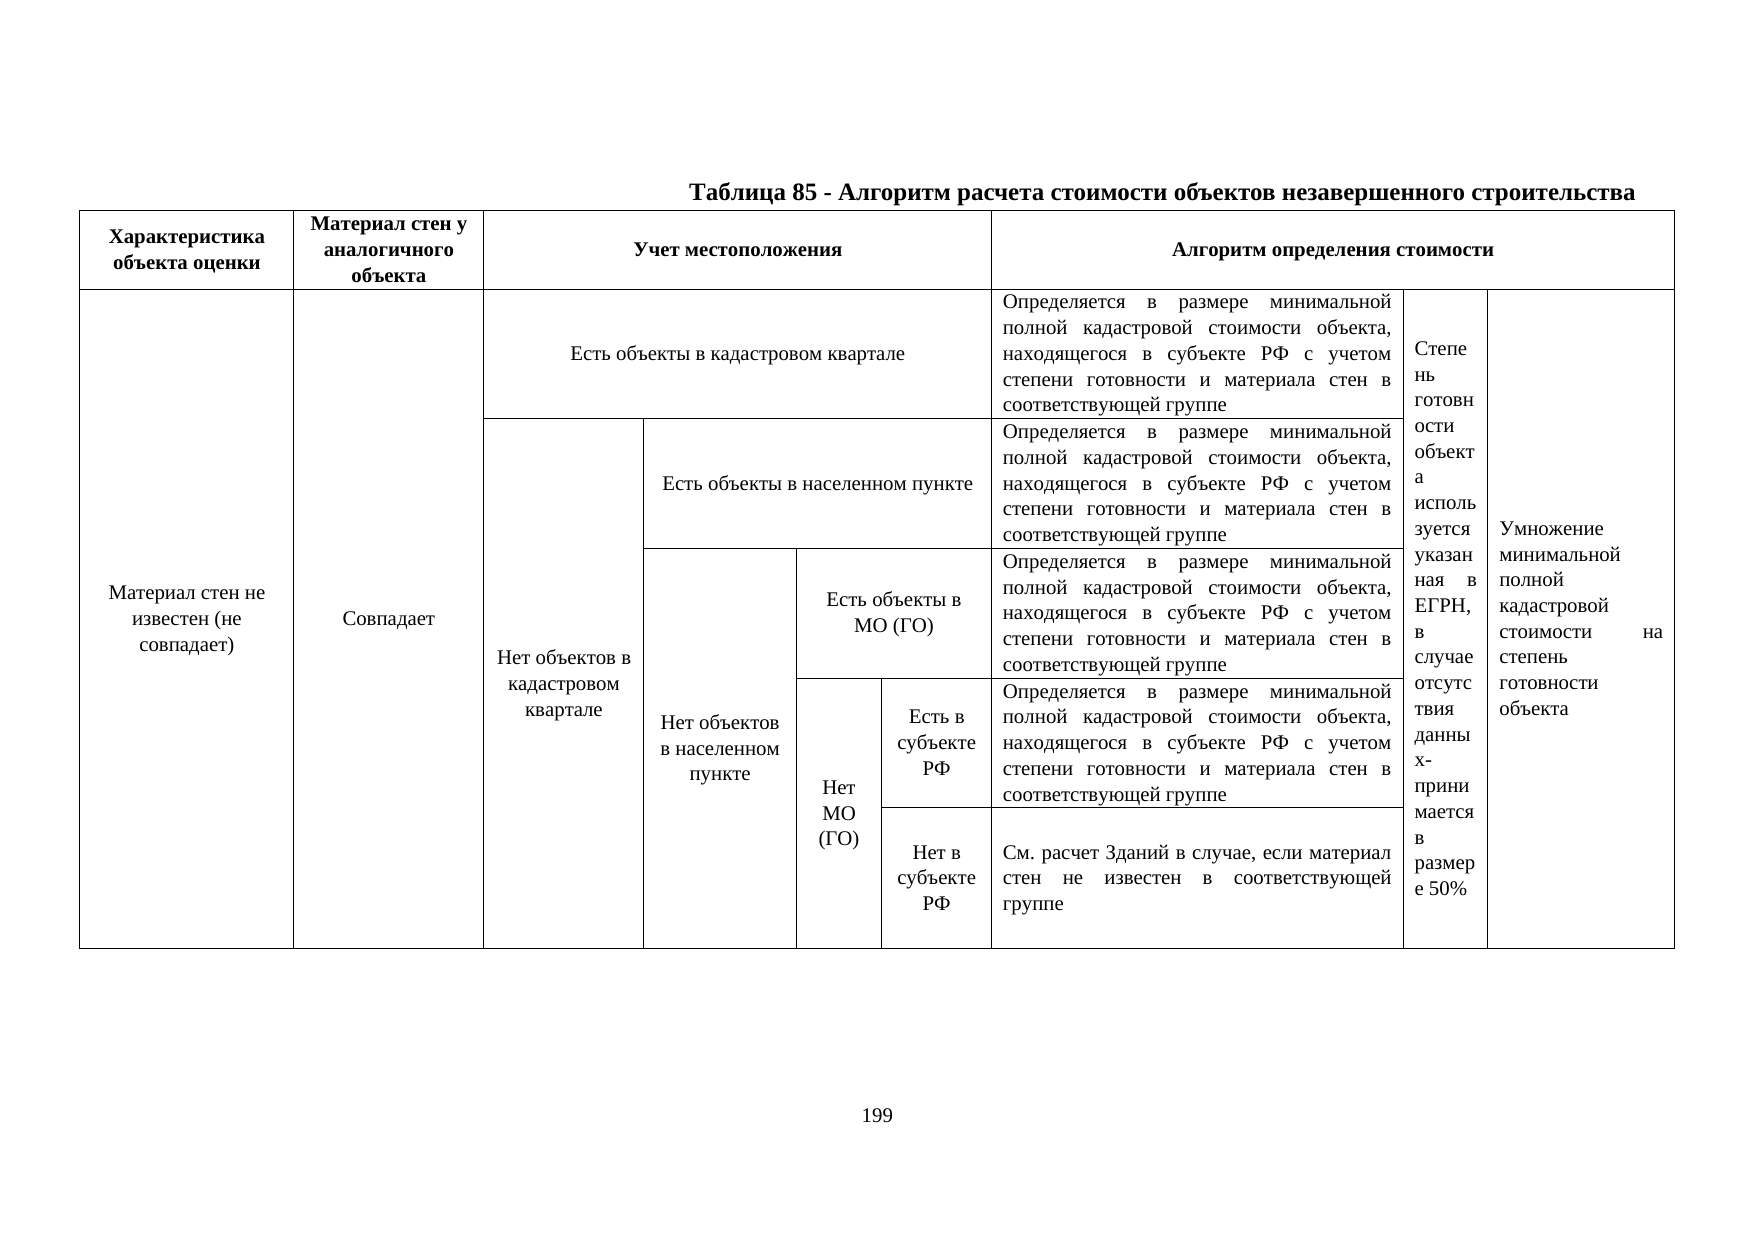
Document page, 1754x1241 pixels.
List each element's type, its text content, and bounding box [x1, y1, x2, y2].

table_cell Нет объектов в населенном пункте [644, 549, 796, 948]
table_cell Определяется в размере минимальной полной кадастровой стоимости объекта, находящегося в субъекте РФ с учетом степени готовности и материала стен в соответствующей группе [992, 549, 1403, 677]
table_cell Есть в субъекте РФ [882, 679, 991, 807]
table_cell Определяется в размере минимальной полной кадастровой стоимости объекта, находящегося в субъекте РФ с учетом степени готовности и материала стен в соответствующей группе [992, 290, 1403, 418]
table_cell Нет в субъекте РФ [882, 808, 991, 948]
table_header Характеристика объекта оценки [80, 211, 293, 288]
table_cell Есть объекты в МО (ГО) [797, 549, 991, 677]
text Таблица 85 - Алгоритм расчета стоимости объектов незавершенного строительства [118, 177, 1636, 206]
table_cell Совпадает [294, 290, 483, 948]
table_header Учет местоположения [484, 211, 991, 288]
table_cell Нет МО (ГО) [797, 679, 881, 948]
table_cell Есть объекты в населенном пункте [644, 419, 991, 548]
table_cell Есть объекты в кадастровом квартале [484, 290, 991, 418]
table_cell Нет объектов в кадастровом квартале [484, 419, 643, 948]
table_cell См. расчет Зданий в случае, если материал стен не известен в соответствующей группе [992, 808, 1403, 948]
table_header Алгоритм определения стоимости [992, 211, 1674, 288]
table_header Материал стен у аналогичного объекта [294, 211, 483, 288]
table_cell Умножение минимальной полной кадастровой стоимости на степень готовности объекта [1488, 290, 1674, 948]
table_cell Определяется в размере минимальной полной кадастровой стоимости объекта, находящегося в субъекте РФ с учетом степени готовности и материала стен в соответствующей группе [992, 419, 1403, 548]
table_cell Определяется в размере минимальной полной кадастровой стоимости объекта, находящегося в субъекте РФ с учетом степени готовности и материала стен в соответствующей группе [992, 679, 1403, 807]
table_cell Степень готовности объекта используется указанная в ЕГРН, в случае отсутствия данных- принимается в размере 50% [1404, 290, 1487, 948]
table_cell Материал стен не известен (не совпадает) [80, 290, 293, 948]
